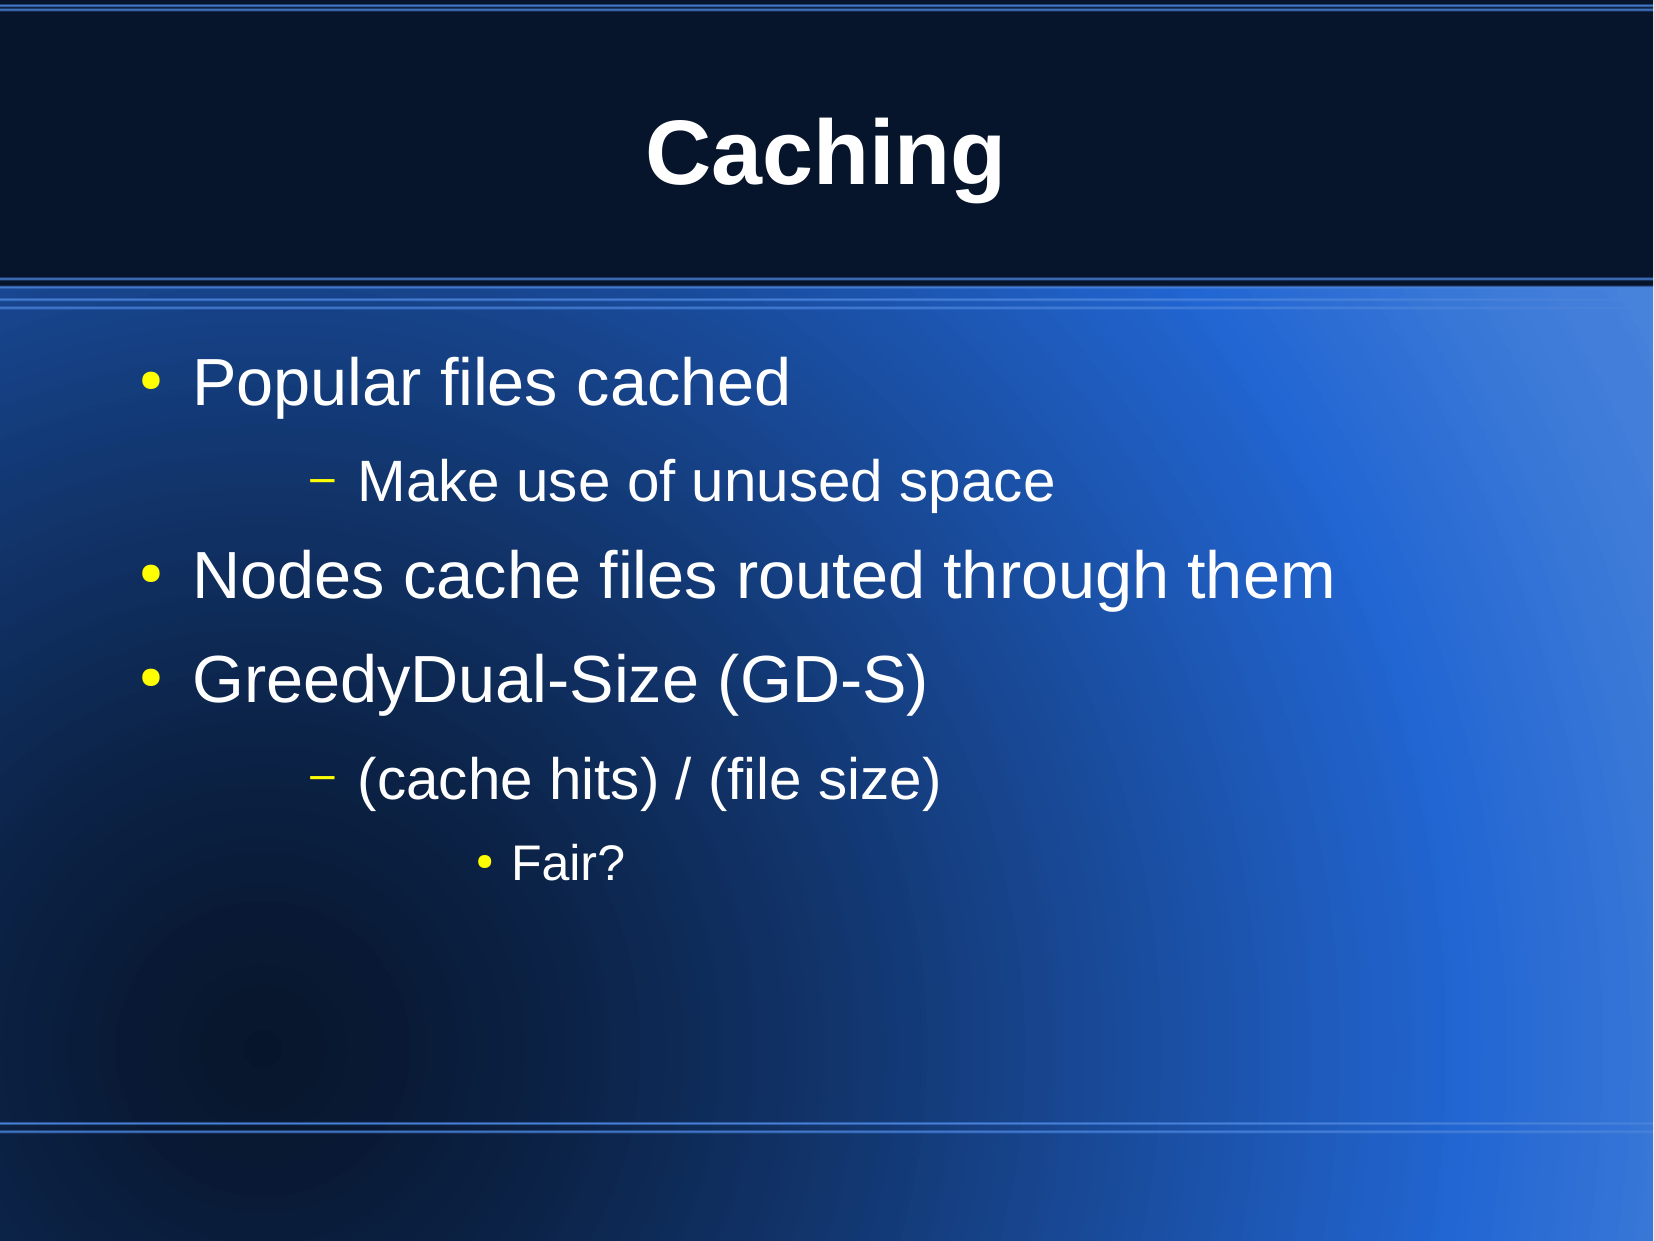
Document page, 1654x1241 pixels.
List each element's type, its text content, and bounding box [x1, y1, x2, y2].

picture [0, 0, 1654, 1241]
title Caching [82, 49, 1571, 257]
list Popular files cached Make use of unused space Nodes cache files routed through them GreedyDual-Size (GD-S) (cache hits) / (file size) Fair? [121, 344, 1533, 1127]
